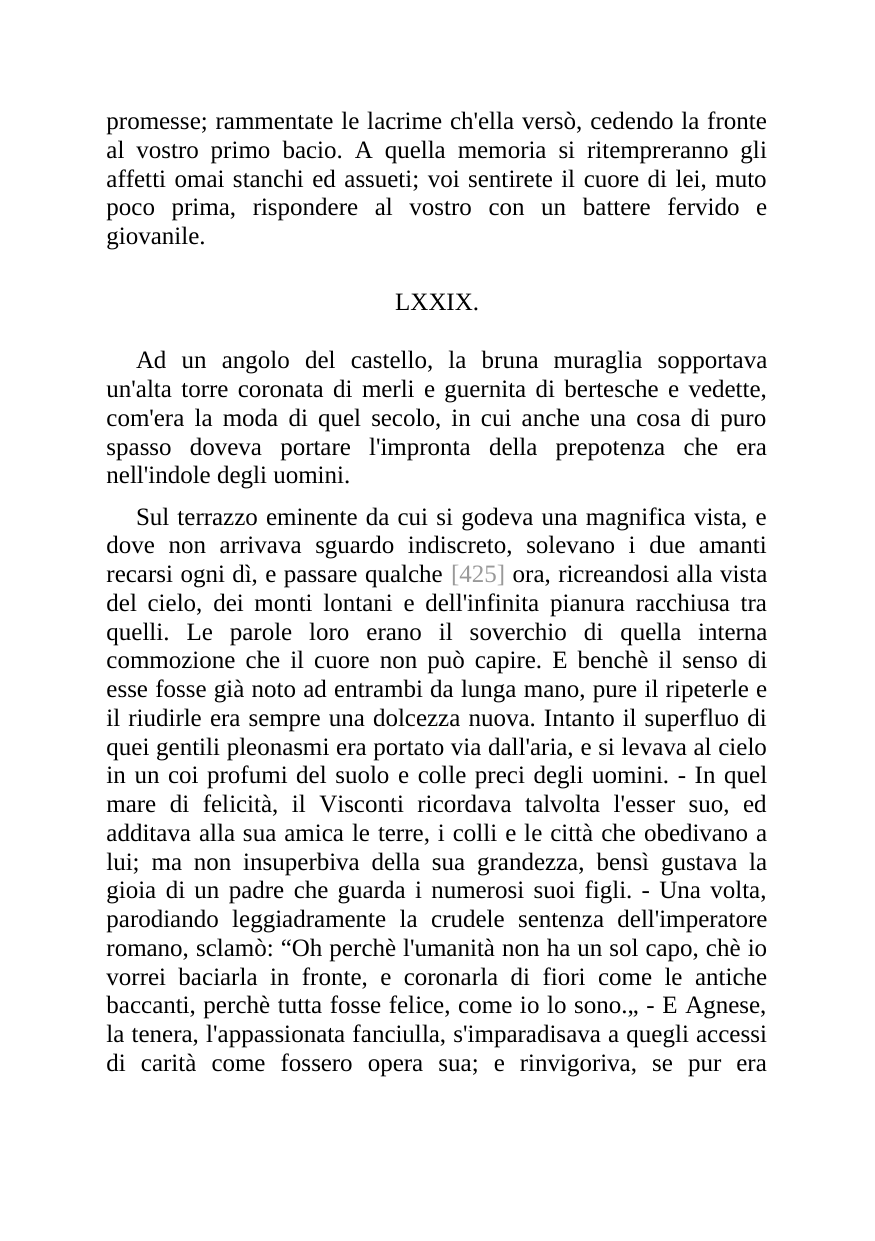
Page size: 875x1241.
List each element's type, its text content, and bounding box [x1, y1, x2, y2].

subtitle LXXIX. [106, 287, 768, 316]
text promesse; rammentate le lacrime ch'ella versò, cedendo la fronte al vostro primo bacio. A quella memoria si ritempreranno gli affetti omai stanchi ed assueti; voi sentirete il cuore di lei, muto poco prima, rispondere al vostro con un battere fervido e giovanile. [106, 106, 768, 250]
text Sul terrazzo eminente da cui si godeva una magnifica vista, e dove non arrivava sguardo indiscreto, solevano i due amanti recarsi ogni dì, e passare qualche [425] ora, ricreandosi alla vista del cielo, dei monti lontani e dell'infinita pianura racchiusa tra quelli. Le parole loro erano il soverchio di quella interna commozione che il cuore non può capire. E benchè il senso di esse fosse già noto ad entrambi da lunga mano, pure il ripeterle e il riudirle era sempre una dolcezza nuova. Intanto il superfluo di quei gentili pleonasmi era portato via dall'aria, e si levava al cielo in un coi profumi del suolo e colle preci degli uomini. - In quel mare di felicità, il Visconti ricordava talvolta l'esser suo, ed additava alla sua amica le terre, i colli e le città che obedivano a lui; ma non insuperbiva della sua grandezza, bensì gustava la gioia di un padre che guarda i numerosi suoi figli. - Una volta, parodiando leggiadramente la crudele sentenza dell'imperatore romano, sclamò: “Oh perchè l'umanità non ha un sol capo, chè io vorrei baciarla in fronte, e coronarla di fiori come le antiche baccanti, perchè tutta fosse felice, come io lo sono.„ - E Agnese, la tenera, l'appassionata fanciulla, s'imparadisava a quegli accessi di carità come fossero opera sua; e rinvigoriva, se pur era [106, 502, 768, 1077]
text Ad un angolo del castello, la bruna muraglia sopportava un'alta torre coronata di merli e guernita di bertesche e vedette, com'era la moda di quel secolo, in cui anche una cosa di puro spasso doveva portare l'impronta della prepotenza che era nell'indole degli uomini. [106, 345, 768, 489]
